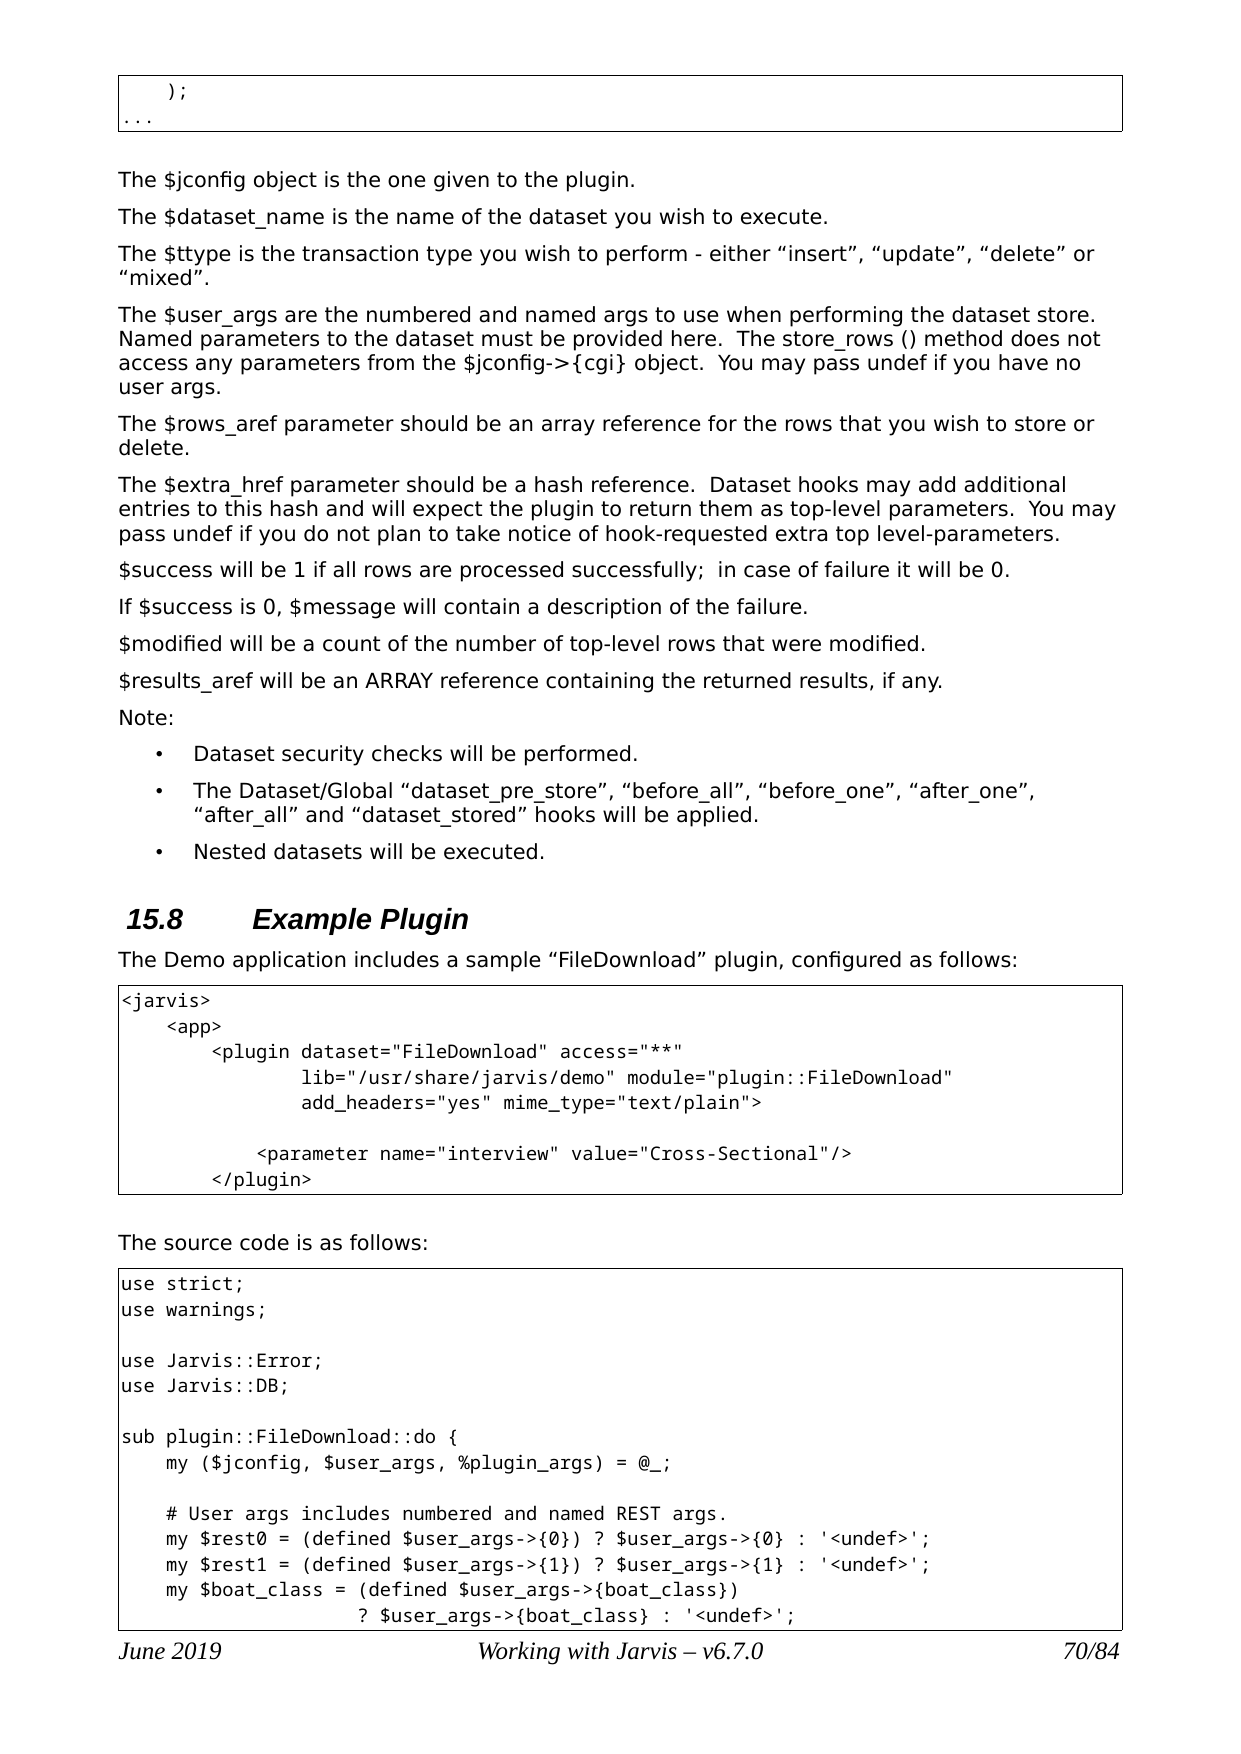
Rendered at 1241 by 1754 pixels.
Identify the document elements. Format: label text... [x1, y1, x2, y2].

text The Demo application includes a sample “FileDownload” plugin, configured as follows: [118, 948, 1122, 972]
text The $dataset_name is the name of the dataset you wish to execute. [118, 205, 1122, 229]
text sub plugin::FileDownload::do { [119, 1421, 1122, 1446]
text my $rest0 = (defined $user_args->{0}) ? $user_args->{0} : '<undef>'; [119, 1523, 1122, 1548]
text my $boat_class = (defined $user_args->{boat_class}) [119, 1574, 1122, 1599]
text # User args includes numbered and named REST args. [119, 1497, 1122, 1523]
text The source code is as follows: [118, 1231, 1122, 1255]
text use strict; [119, 1269, 1122, 1293]
text add_headers="yes" mime_type="text/plain"> [119, 1087, 1122, 1115]
text ); [119, 76, 1122, 101]
text </plugin> [119, 1163, 1122, 1194]
text $success will be 1 if all rows are processed successfully; in case of failure it will be 0. [118, 558, 1122, 583]
text <app> [119, 1010, 1122, 1036]
list Nested datasets will be executed. [156, 840, 1122, 864]
text The $rows_aref parameter should be an array reference for the rows that you wish to store or delete. [118, 412, 1122, 461]
text Note: [118, 706, 1122, 730]
text The $ttype is the transaction type you wish to perform - either “insert”, “update”, “delete” or “mixed”. [118, 242, 1122, 290]
subtitle Example Plugin [118, 902, 1122, 936]
text use Jarvis::Error; [119, 1344, 1122, 1370]
list The Dataset/Global “dataset_pre_store”, “before_all”, “before_one”, “after_one”, “after_all” and “dataset_stored” hooks will be applied. [156, 779, 1122, 828]
text The $extra_href parameter should be a hash reference. Dataset hooks may add additional entries to this hash and will expect the plugin to return them as top-level parameters. You may pass undef if you do not plan to take notice of hook-requested extra top level-parameters. [118, 473, 1122, 546]
text <plugin dataset="FileDownload" access="**" [119, 1036, 1122, 1061]
text The $jconfig object is the one given to the plugin. [118, 168, 1122, 192]
text lib="/usr/share/jarvis/demo" module="plugin::FileDownload" [119, 1061, 1122, 1087]
text use warnings; [119, 1293, 1122, 1321]
text The $user_args are the numbered and named args to use when performing the dataset store. Named parameters to the dataset must be provided here. The store_rows () method does not access any parameters from the $jconfig->{cgi} object. You may pass undef if you have no user args. [118, 303, 1122, 400]
text $results_aref will be an ARRAY reference containing the returned results, if any. [118, 669, 1122, 693]
text <jarvis> [119, 986, 1122, 1010]
text <parameter name="interview" value="Cross-Sectional"/> [119, 1138, 1122, 1163]
text my $rest1 = (defined $user_args->{1}) ? $user_args->{1} : '<undef>'; [119, 1548, 1122, 1574]
text If $success is 0, $message will contain a description of the failure. [118, 595, 1122, 619]
text use Jarvis::DB; [119, 1370, 1122, 1398]
text my ($jconfig, $user_args, %plugin_args) = @_; [119, 1446, 1122, 1474]
list Dataset security checks will be performed. [156, 742, 1122, 767]
text $modified will be a count of the number of top-level rows that were modified. [118, 632, 1122, 656]
text ? $user_args->{boat_class} : '<undef>'; [119, 1599, 1122, 1630]
text ... [119, 101, 1122, 131]
